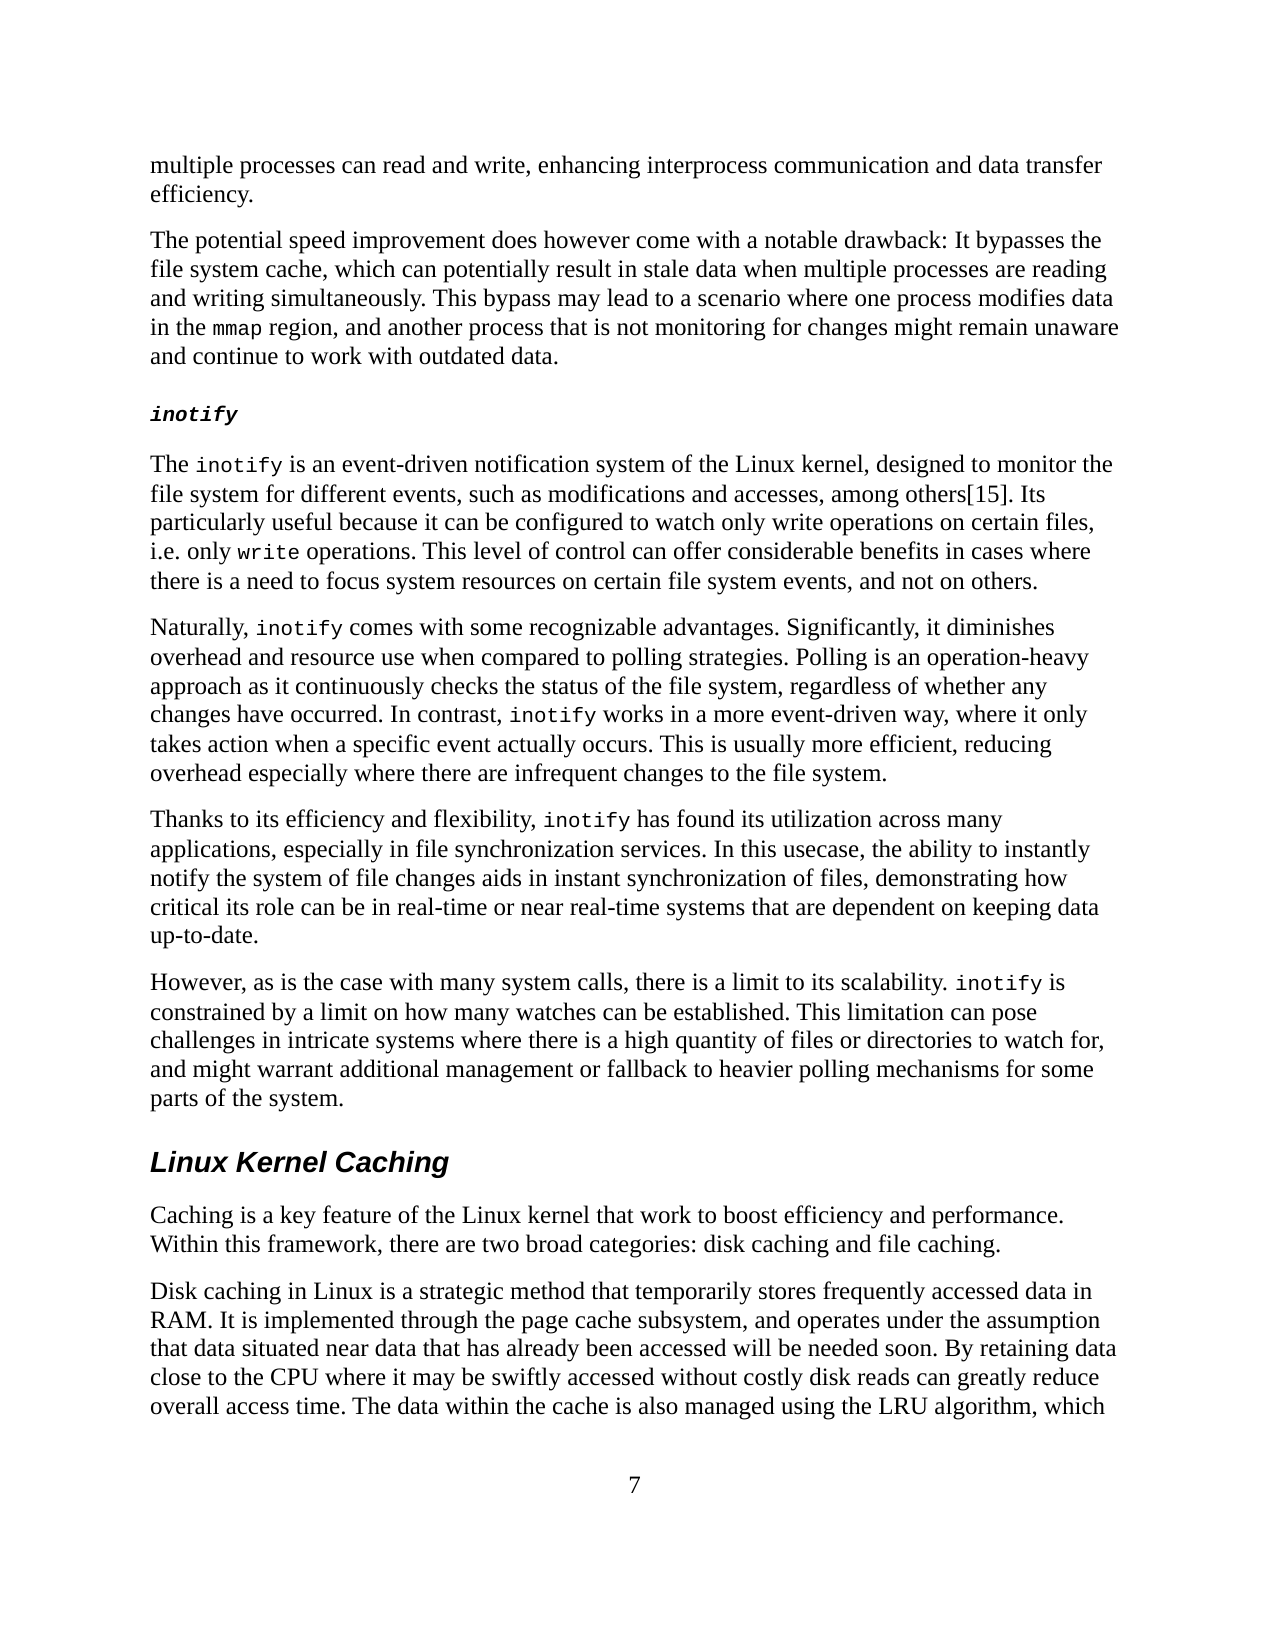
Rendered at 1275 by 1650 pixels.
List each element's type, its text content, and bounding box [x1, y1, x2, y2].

text Naturally, inotify comes with some recognizable advantages. Significantly, it diminishes overhead and resource use when compared to polling strategies. Polling is an operation-heavy approach as it continuously checks the status of the file system, regardless of whether any changes have occurred. In contrast, inotify works in a more event-driven way, where it only takes action when a specific event actually occurs. This is usually more efficient, reducing overhead especially where there are infrequent changes to the file system. [150, 612, 1125, 787]
text The potential speed improvement does however come with a notable drawback: It bypasses the file system cache, which can potentially result in stale data when multiple processes are reading and writing simultaneously. This bypass may lead to a scenario where one process modifies data in the mmap region, and another process that is not monitoring for changes might remain unaware and continue to work with outdated data. [150, 225, 1125, 370]
text However, as is the case with many system calls, there is a limit to its scalability. inotify is constrained by a limit on how many watches can be established. This limitation can pose challenges in intricate systems where there is a high quantity of files or directories to watch for, and might warrant additional management or fallback to heavier polling mechanisms for some parts of the system. [150, 967, 1125, 1112]
text Caching is a key feature of the Linux kernel that work to boost efficiency and performance. Within this framework, there are two broad categories: disk caching and file caching. [150, 1201, 1125, 1258]
text multiple processes can read and write, enhancing interprocess communication and data transfer efficiency. [150, 150, 1125, 207]
text The inotify is an event-driven notification system of the Linux kernel, designed to monitor the file system for different events, such as modifications and accesses, among others[15]. Its particularly useful because it can be configured to watch only write operations on certain files, i.e. only write operations. This level of control can offer considerable benefits in cases where there is a need to focus system resources on certain file system events, and not on others. [150, 449, 1125, 594]
subtitle Linux Kernel Caching [150, 1146, 1125, 1179]
text Thanks to its efficiency and flexibility, inotify has found its utilization across many applications, especially in file synchronization services. In this usecase, the ability to instantly notify the system of file changes aids in instant synchronization of files, demonstrating how critical its role can be in real-time or near real-time systems that are dependent on keeping data up-to-date. [150, 804, 1125, 949]
subtitle inotify [150, 404, 1125, 428]
text Disk caching in Linux is a strategic method that temporarily stores frequently accessed data in RAM. It is implemented through the page cache subsystem, and operates under the assumption that data situated near data that has already been accessed will be needed soon. By retaining data close to the CPU where it may be swiftly accessed without costly disk reads can greatly reduce overall access time. The data within the cache is also managed using the LRU algorithm, which [150, 1276, 1125, 1420]
